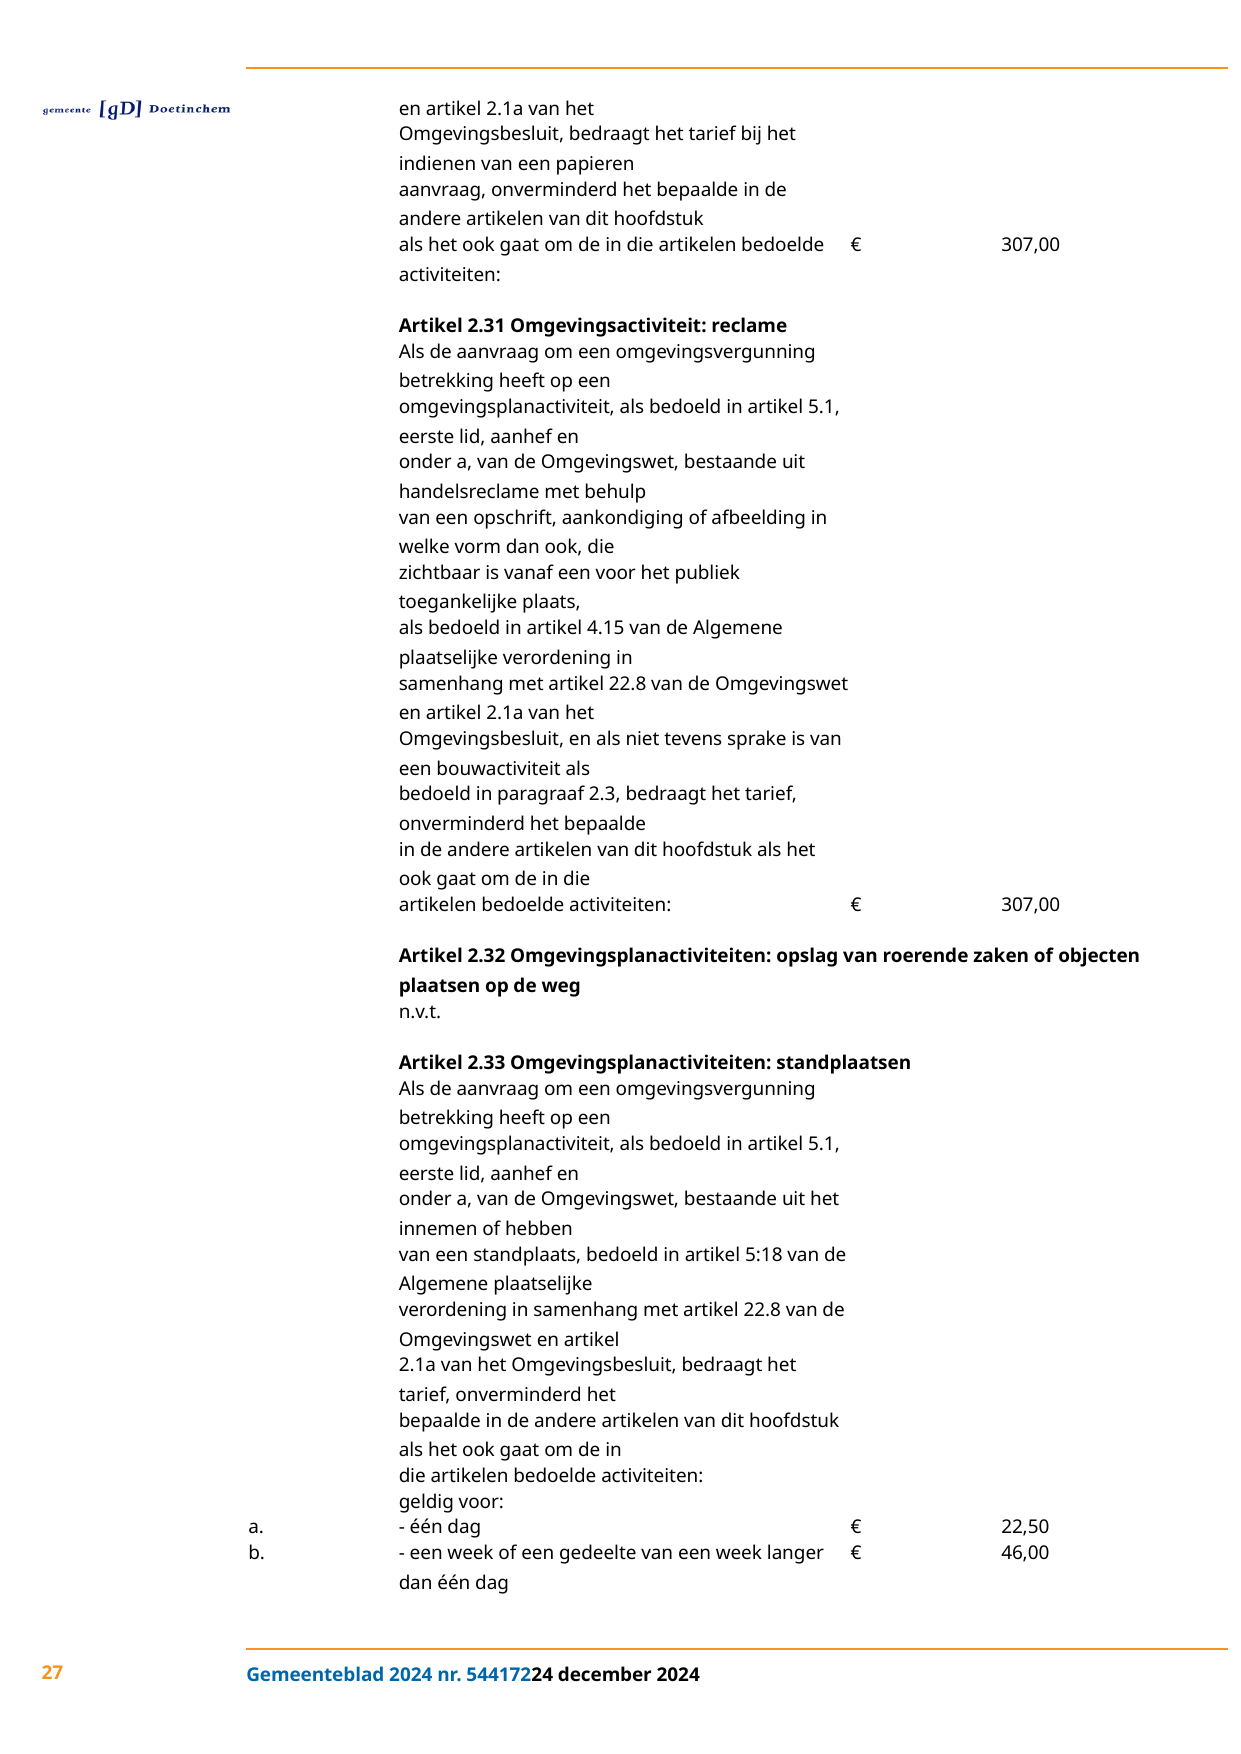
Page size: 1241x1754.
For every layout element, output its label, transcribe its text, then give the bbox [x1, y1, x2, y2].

table_cell [1001, 725, 1152, 780]
table_cell [850, 1241, 1001, 1296]
table_cell die artikelen bedoelde activiteiten: [399, 1462, 850, 1488]
table_cell [248, 286, 398, 312]
table_cell [850, 121, 1001, 176]
table_cell [1001, 1488, 1152, 1514]
table_cell onder a, van de Omgevingswet, bestaande uit het innemen of hebben [399, 1186, 850, 1241]
table_cell Omgevingsbesluit, bedraagt het tarief bij het indienen van een papieren [399, 121, 850, 176]
table_cell omgevingsplanactiviteit, als bedoeld in artikel 5.1, eerste lid, aanhef en [399, 1130, 850, 1186]
table_cell [850, 1075, 1001, 1130]
table_cell [399, 1024, 1152, 1049]
table_cell [850, 1407, 1001, 1462]
table_cell [1001, 1352, 1152, 1407]
table_cell [248, 338, 398, 393]
table_cell Als de aanvraag om een omgevingsvergunning betrekking heeft op een [399, 1075, 850, 1130]
table_cell [1001, 780, 1152, 836]
table_cell artikelen bedoelde activiteiten: [399, 891, 850, 917]
table_cell [850, 1462, 1001, 1488]
table_cell 307,00 [1001, 231, 1152, 286]
table_cell [248, 449, 398, 504]
table_cell [248, 615, 398, 670]
table_cell [1001, 670, 1152, 725]
table_cell zichtbaar is vanaf een voor het publiek toegankelijke plaats, [399, 559, 850, 614]
table_cell als bedoeld in artikel 4.15 van de Algemene plaatselijke verordening in [399, 615, 850, 670]
table_cell [1001, 338, 1152, 393]
table_cell 46,00 [1001, 1539, 1152, 1595]
table_cell [248, 1049, 398, 1075]
table_cell [1001, 1462, 1152, 1488]
table_cell [248, 1024, 398, 1049]
table_cell [850, 95, 1001, 121]
table_cell [850, 780, 1001, 836]
table_cell [1001, 504, 1152, 559]
table_cell [850, 1352, 1001, 1407]
table_cell € [850, 1514, 1001, 1539]
table_cell [1001, 393, 1152, 448]
table_cell [850, 725, 1001, 780]
table_cell - één dag [399, 1514, 850, 1539]
table_cell [248, 559, 398, 614]
table_cell [850, 338, 1001, 393]
table_cell Omgevingsbesluit, en als niet tevens sprake is van een bouwactiviteit als [399, 725, 850, 780]
table_cell [248, 917, 398, 942]
table_cell [1001, 1407, 1152, 1462]
table_cell als het ook gaat om de in die artikelen bedoelde activiteiten: [399, 231, 850, 286]
table_cell [248, 1488, 398, 1514]
table_cell [248, 836, 398, 891]
table_cell onder a, van de Omgevingswet, bestaande uit handelsreclame met behulp [399, 449, 850, 504]
table_cell 2.1a van het Omgevingsbesluit, bedraagt het tarief, onverminderd het [399, 1352, 850, 1407]
table_cell [248, 1462, 398, 1488]
table_cell [248, 725, 398, 780]
table_cell [1001, 449, 1152, 504]
table_cell [1001, 1186, 1152, 1241]
table_cell [1001, 1241, 1152, 1296]
table_cell verordening in samenhang met artikel 22.8 van de Omgevingswet en artikel [399, 1296, 850, 1352]
table_cell [399, 286, 1152, 312]
table_cell [1001, 559, 1152, 614]
table_cell [1001, 998, 1152, 1023]
table_cell [1001, 95, 1152, 121]
table_cell Als de aanvraag om een omgevingsvergunning betrekking heeft op een [399, 338, 850, 393]
table_cell samenhang met artikel 22.8 van de Omgevingswet en artikel 2.1a van het [399, 670, 850, 725]
table_cell € [850, 1539, 1001, 1595]
table_cell en artikel 2.1a van het [399, 95, 850, 121]
table_cell [248, 95, 398, 121]
table_cell [850, 998, 1001, 1023]
table_cell aanvraag, onverminderd het bepaalde in de andere artikelen van dit hoofdstuk [399, 176, 850, 231]
table_cell bedoeld in paragraaf 2.3, bedraagt het tarief, onverminderd het bepaalde [399, 780, 850, 836]
table_cell [248, 1186, 398, 1241]
table_cell a. [248, 1514, 398, 1539]
table_cell b. [248, 1539, 398, 1595]
table_cell [850, 615, 1001, 670]
table_cell van een standplaats, bedoeld in artikel 5:18 van de Algemene plaatselijke [399, 1241, 850, 1296]
table_cell [399, 917, 1152, 942]
table_cell [248, 393, 398, 448]
table_cell Artikel 2.31 Omgevingsactiviteit: reclame [399, 312, 1152, 338]
table_cell [248, 780, 398, 836]
table_cell [850, 449, 1001, 504]
table_cell [248, 1130, 398, 1186]
table_cell Artikel 2.33 Omgevingsplanactiviteiten: standplaatsen [399, 1049, 1152, 1075]
table_cell [248, 312, 398, 338]
table_cell [1001, 836, 1152, 891]
table_cell bepaalde in de andere artikelen van dit hoofdstuk als het ook gaat om de in [399, 1407, 850, 1462]
table_cell [248, 1407, 398, 1462]
table_cell [248, 998, 398, 1023]
table_cell [248, 1075, 398, 1130]
table_cell 307,00 [1001, 891, 1152, 917]
table_cell [850, 559, 1001, 614]
table_cell [248, 1241, 398, 1296]
table_cell [248, 1296, 398, 1352]
table_cell geldig voor: [399, 1488, 850, 1514]
table_cell [1001, 121, 1152, 176]
table_cell [850, 670, 1001, 725]
table_cell [248, 943, 398, 998]
table_cell [248, 504, 398, 559]
table_cell [248, 891, 398, 917]
table_cell € [850, 231, 1001, 286]
table_cell n.v.t. [399, 998, 850, 1023]
table_cell van een opschrift, aankondiging of afbeelding in welke vorm dan ook, die [399, 504, 850, 559]
table_cell [248, 121, 398, 176]
table_cell [850, 1186, 1001, 1241]
table_cell [850, 1296, 1001, 1352]
picture [41, 47, 231, 172]
table_cell € [850, 891, 1001, 917]
table_cell [248, 670, 398, 725]
table_cell Artikel 2.32 Omgevingsplanactiviteiten: opslag van roerende zaken of objecten plaatsen op de weg [399, 943, 1152, 998]
table_cell - een week of een gedeelte van een week langer dan één dag [399, 1539, 850, 1595]
table_cell [1001, 1075, 1152, 1130]
table_cell [850, 1488, 1001, 1514]
table_cell [850, 504, 1001, 559]
table_cell [1001, 615, 1152, 670]
table_cell [850, 393, 1001, 448]
table_cell [1001, 1130, 1152, 1186]
table_cell [248, 176, 398, 231]
table_cell [850, 836, 1001, 891]
table_cell [1001, 176, 1152, 231]
table_cell [1001, 1296, 1152, 1352]
table_cell [850, 1130, 1001, 1186]
table_cell 22,50 [1001, 1514, 1152, 1539]
table_cell [248, 231, 398, 286]
table_cell [248, 1352, 398, 1407]
table_cell [850, 176, 1001, 231]
table_cell in de andere artikelen van dit hoofdstuk als het ook gaat om de in die [399, 836, 850, 891]
table_cell omgevingsplanactiviteit, als bedoeld in artikel 5.1, eerste lid, aanhef en [399, 393, 850, 448]
